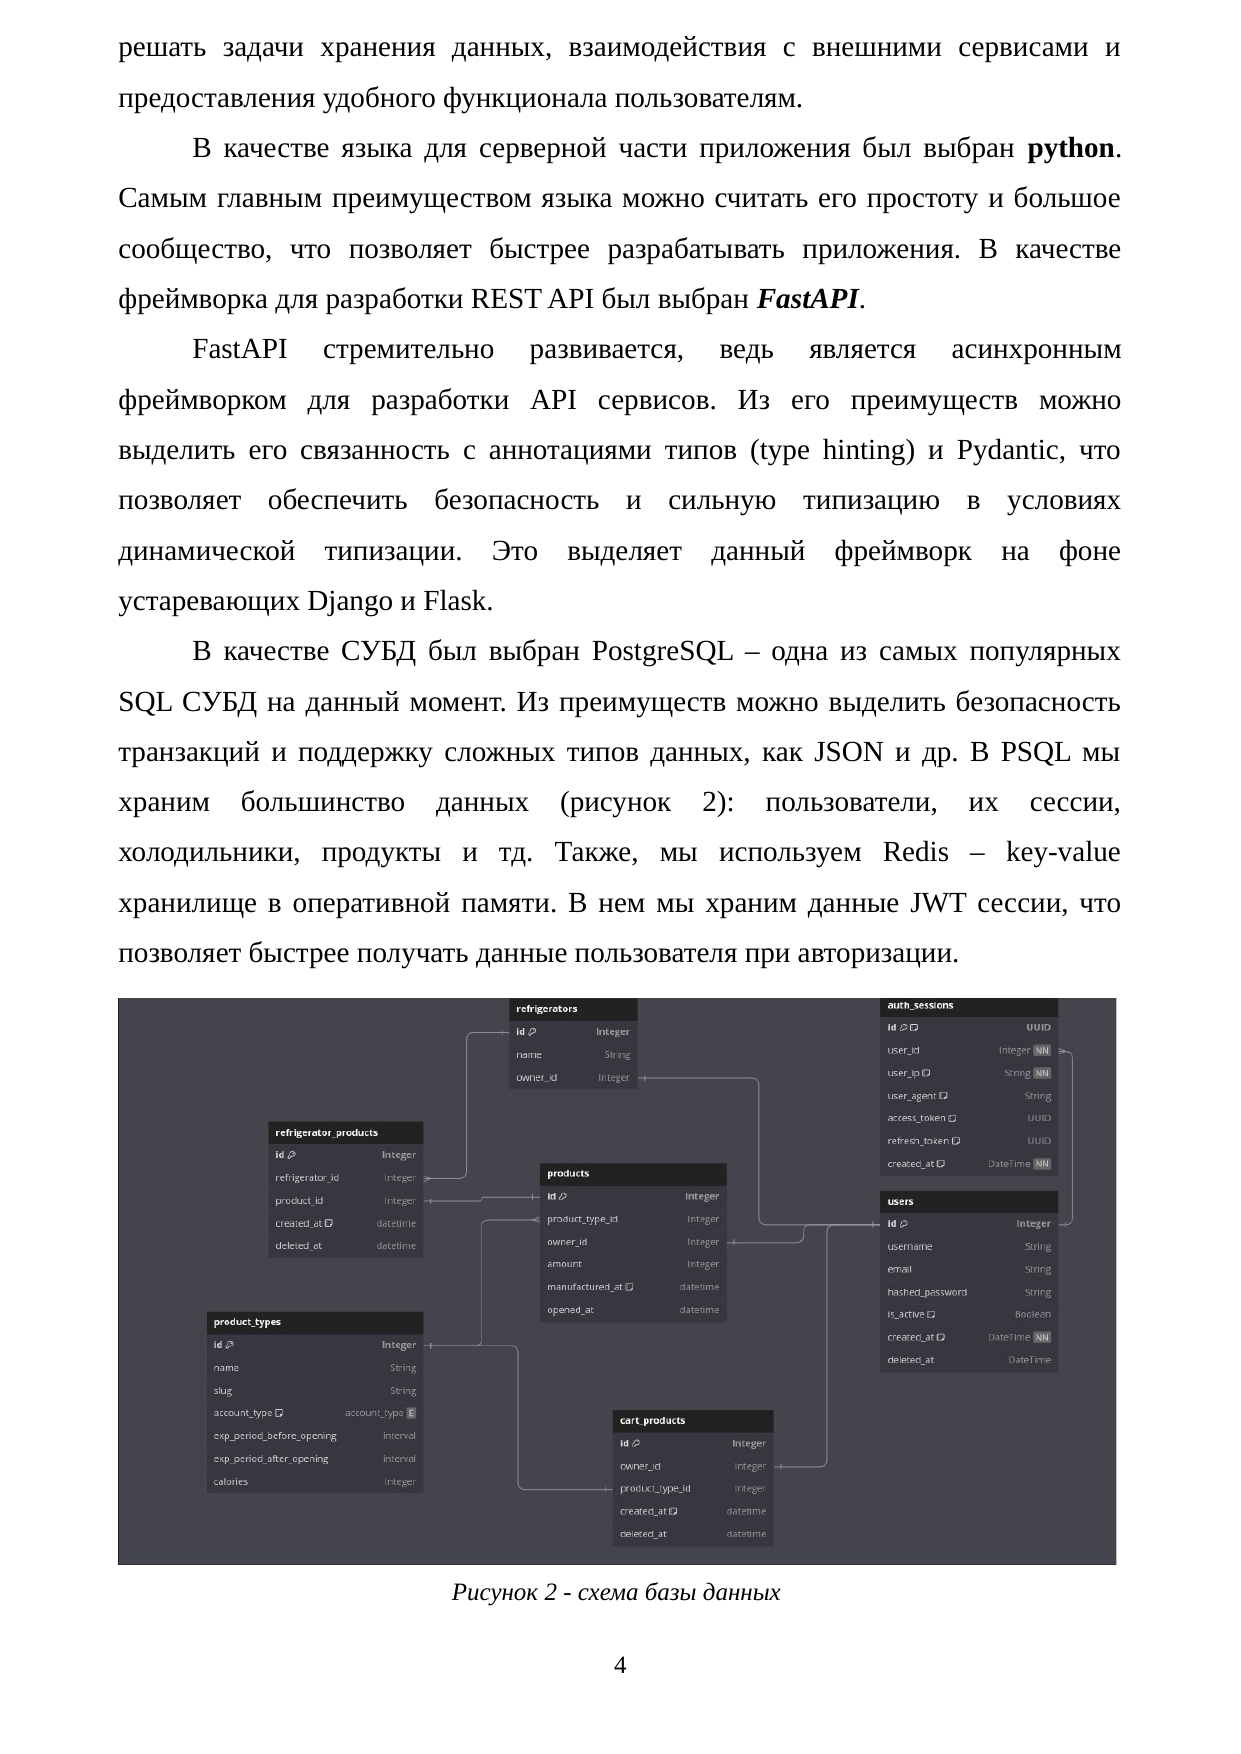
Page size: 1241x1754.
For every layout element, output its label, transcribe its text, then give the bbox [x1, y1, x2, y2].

text Рисунок 2 - схема базы данных [118, 1577, 1116, 1606]
text В качестве СУБД был выбран PostgreSQL – одна из самых популярных SQL СУБД на данный момент. Из преимуществ можно выделить безопасность транзакций и поддержку сложных типов данных, как JSON и др. В PSQL мы храним большинство данных (рисунок 2): пользователи, их сессии, холодильники, продукты и тд. Также, мы используем Redis – key-value хранилище в оперативной памяти. В нем мы храним данные JWT сессии, что позволяет быстрее получать данные пользователя при авторизации. [118, 633, 1122, 969]
picture [118, 998, 1117, 1565]
text FastAPI стремительно развивается, ведь является асинхронным фреймворком для разработки API сервисов. Из его преимуществ можно выделить его связанность с аннотациями типов (type hinting) и Pydantic, что позволяет обеспечить безопасность и сильную типизацию в условиях динамической типизации. Это выделяет данный фреймворк на фоне устаревающих Django и Flask. [118, 331, 1122, 617]
text В качестве языка для серверной части приложения был выбран python. Самым главным преимуществом языка можно считать его простоту и большое сообщество, что позволяет быстрее разрабатывать приложения. В качестве фреймворка для разработки REST API был выбран FastAPI. [118, 130, 1122, 315]
text решать задачи хранения данных, взаимодействия с внешними сервисами и предоставления удобного функционала пользователям. [118, 29, 1122, 113]
